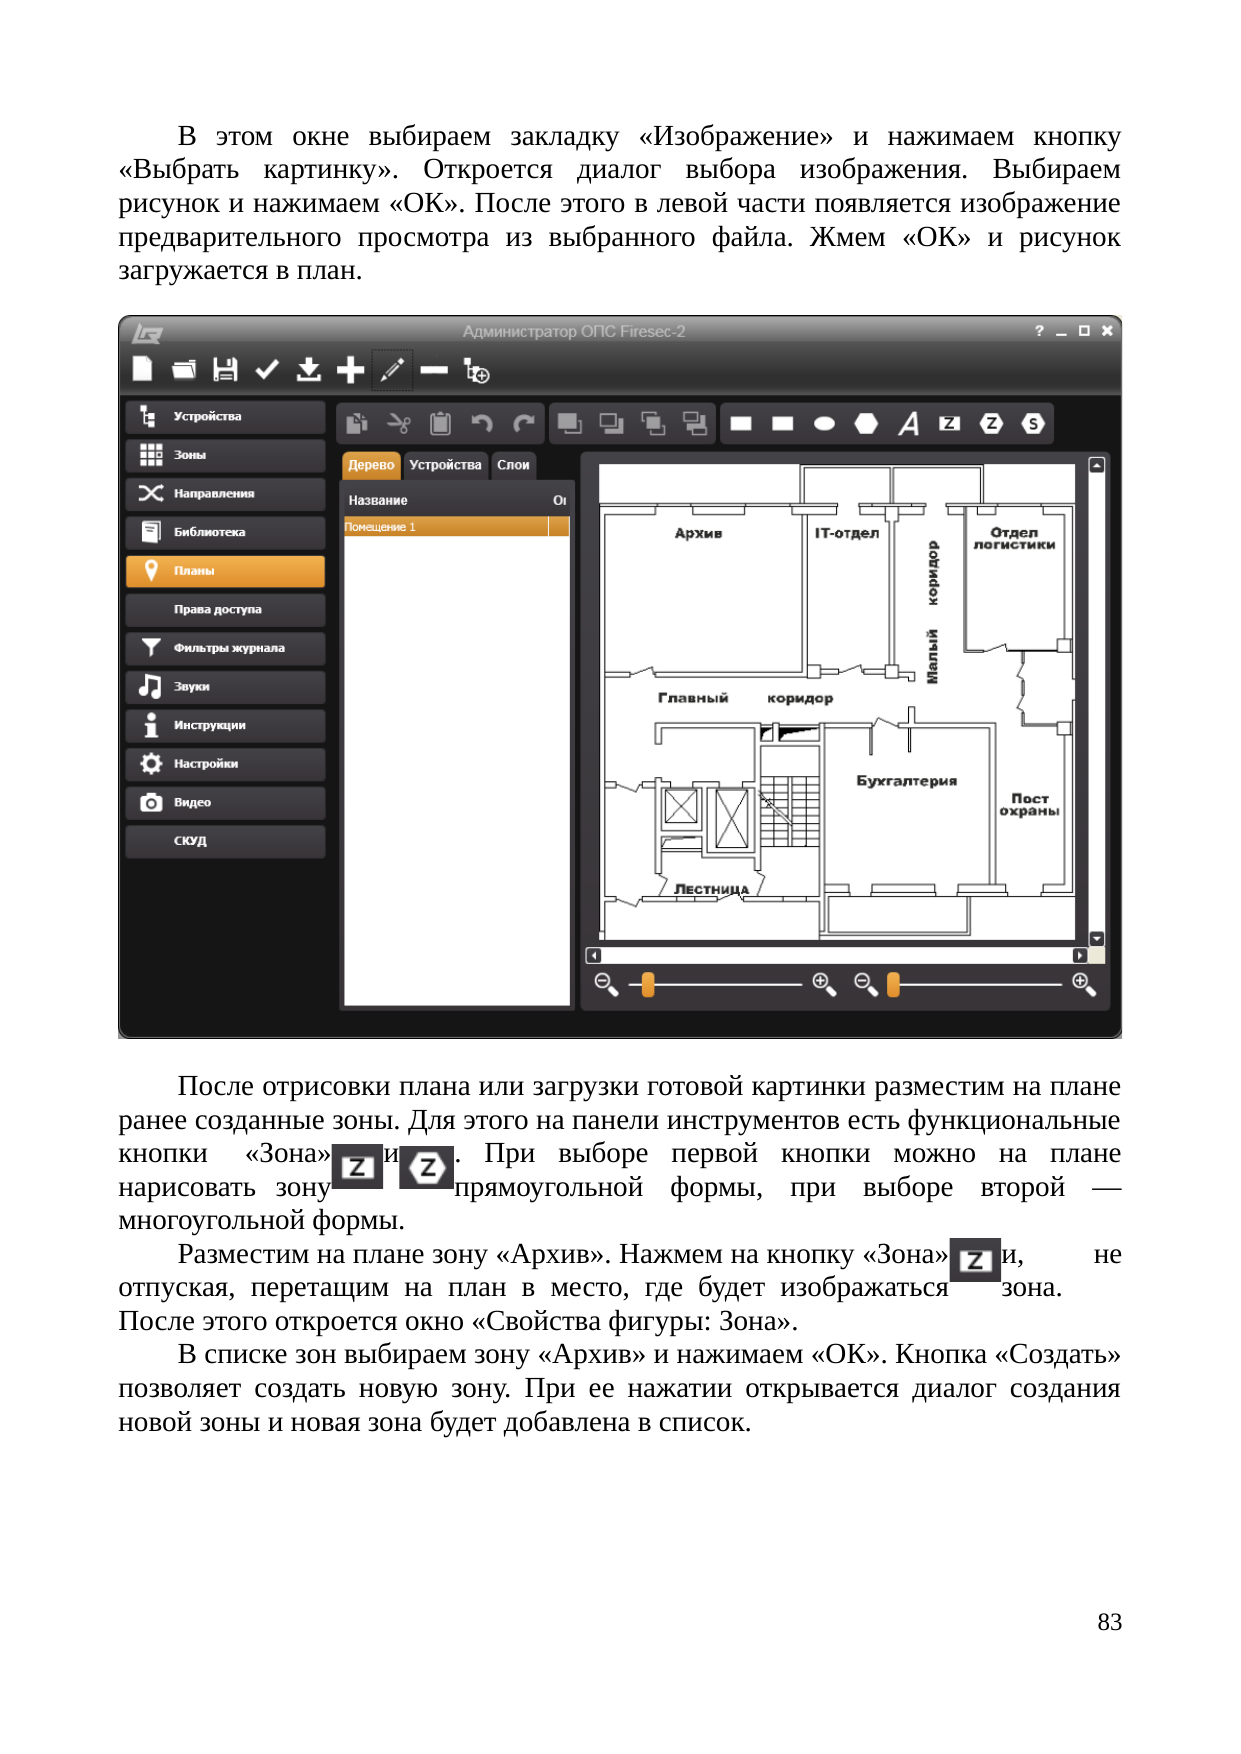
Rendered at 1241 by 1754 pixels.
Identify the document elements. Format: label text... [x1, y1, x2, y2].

text В этом окне выбираем закладку «Изображение» и нажимаем кнопку «Выбрать картинку». Откроется диалог выбора изображения. Выбираем рисунок и нажимаем «ОК». После этого в левой части появляется изображение предварительного просмотра из выбранного файла. Жмем «ОК» и рисунок загружается в план. [118, 118, 1122, 286]
picture [949, 1238, 1002, 1282]
picture [331, 1144, 384, 1189]
text Разместим на плане зону «Архив». Нажмем на кнопку «Зона» и, не отпуская, перетащим на план в место, где будет изображаться зона. После этого откроется окно «Свойства фигуры: Зона». [118, 1236, 1122, 1337]
text В списке зон выбираем зону «Архив» и нажимаем «ОК». Кнопка «Создать» позволяет создать новую зону. При ее нажатии открывается диалог создания новой зоны и новая зона будет добавлена в список. [118, 1337, 1122, 1437]
picture [399, 1146, 454, 1189]
text После отрисовки плана или загрузки готовой картинки разместим на плане ранее созданные зоны. Для этого на панели инструментов есть функциональные кнопки «Зона» и . При выборе первой кнопки можно на плане нарисовать зону прямоугольной формы, при выборе второй — многоугольной формы. [118, 1039, 1122, 1236]
text [118, 286, 1122, 315]
picture [118, 315, 1123, 1039]
